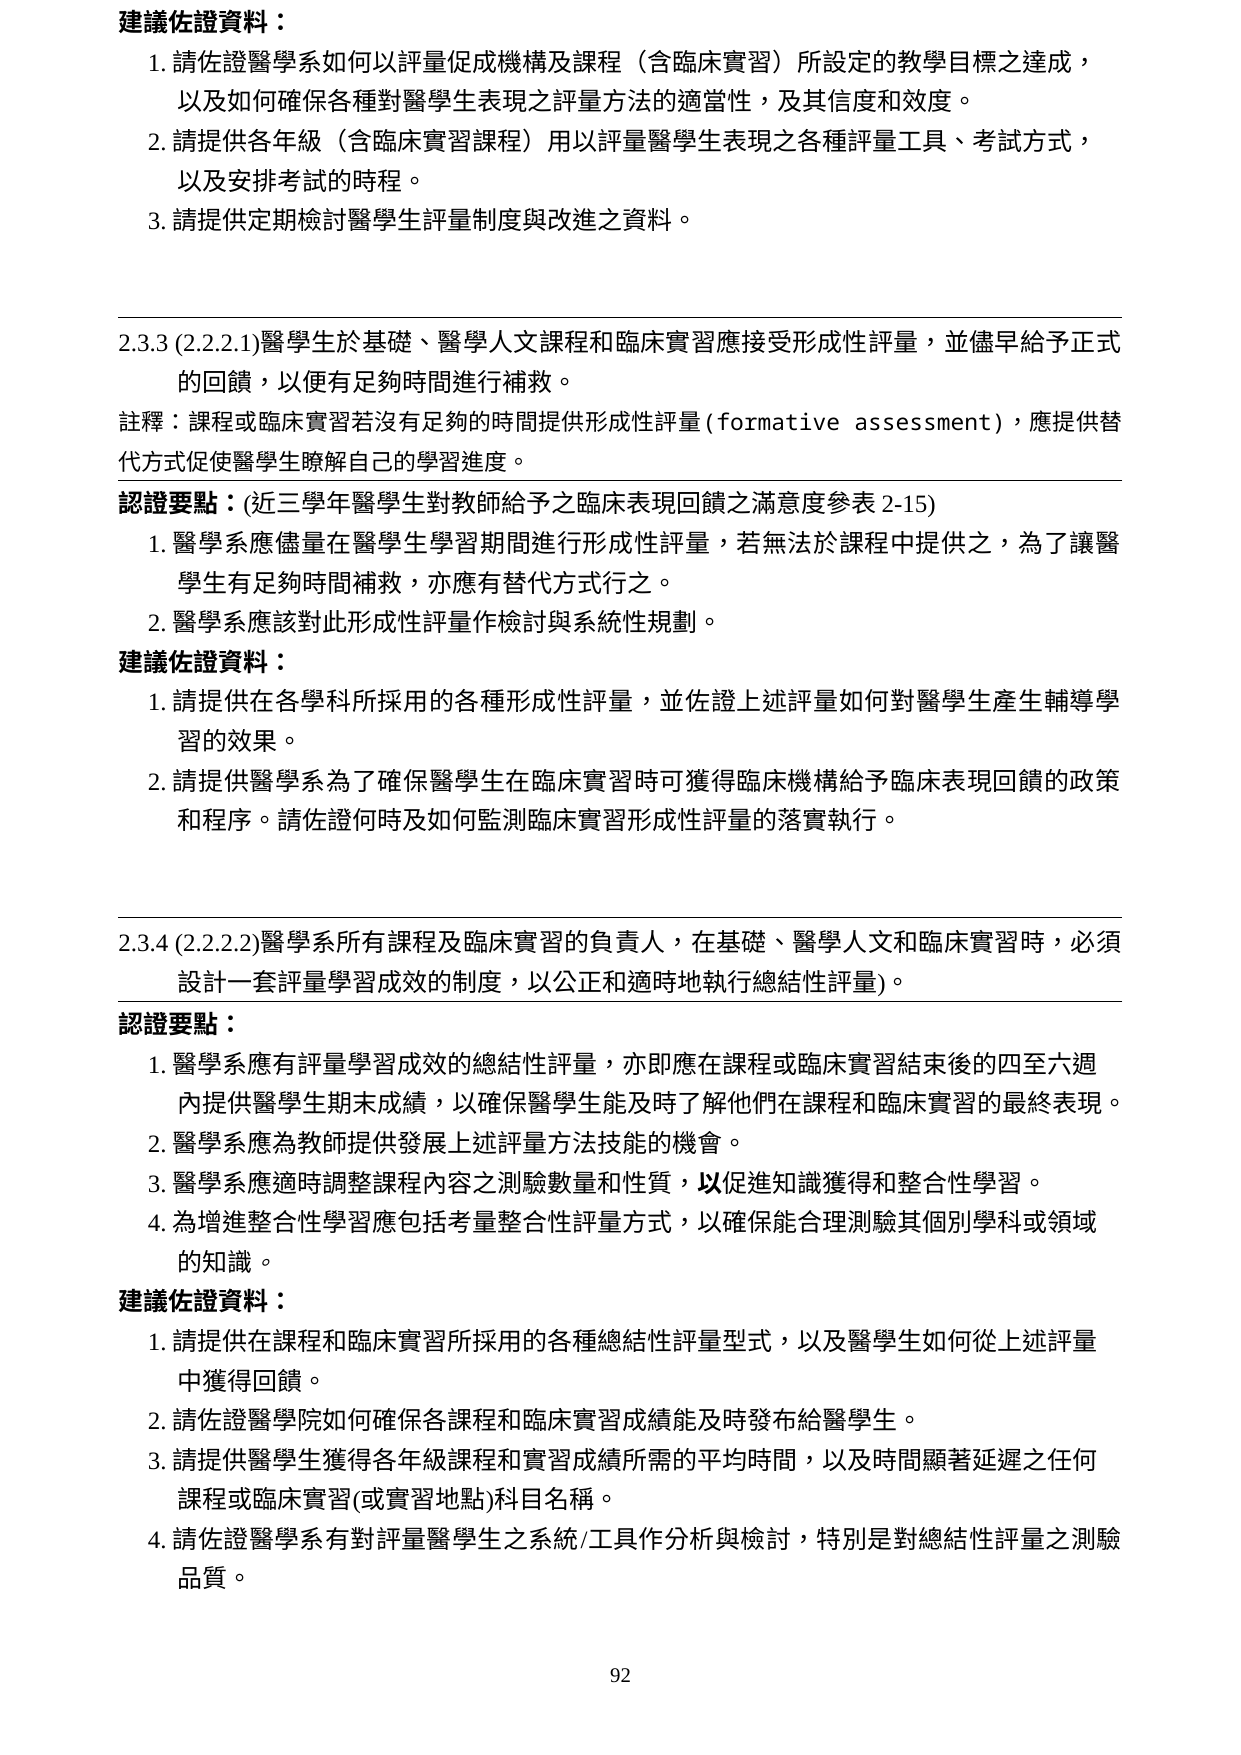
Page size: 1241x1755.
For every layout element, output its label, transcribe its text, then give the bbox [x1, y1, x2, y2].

text 認證要點： [118, 1002, 1122, 1042]
text 2.3.4 (2.2.2.2)醫學系所有課程及臨床實習的負責人，在基礎、醫學人文和臨床實習時，必須設計一套評量學習成效的制度，以公正和適時地執行總結性評量)。 [118, 918, 1122, 1001]
text 2.3.3 (2.2.2.1)醫學生於基礎、醫學人文課程和臨床實習應接受形成性評量，並儘早給予正式的回饋，以便有足夠時間進行補救。 [118, 318, 1122, 399]
list 為增進整合性學習應包括考量整合性評量方式，以確保能合理測驗其個別學科或領域的知識。 [148, 1200, 1122, 1279]
text 建議佐證資料： [118, 639, 1122, 679]
list 請提供各年級（含臨床實習課程）用以評量醫學生表現之各種評量工具、考試方式，以及安排考試的時程。 [148, 119, 1122, 198]
list 請佐證醫學系如何以評量促成機構及課程（含臨床實習）所設定的教學目標之達成，以及如何確保各種對醫學生表現之評量方法的適當性，及其信度和效度。 [148, 39, 1122, 119]
text 建議佐證資料： [118, 0, 1122, 39]
list 請佐證醫學系有對評量醫學生之系統/工具作分析與檢討，特別是對總結性評量之測驗品質。 [148, 1517, 1122, 1596]
text 建議佐證資料： [118, 1279, 1122, 1319]
list 請提供在課程和臨床實習所採用的各種總結性評量型式，以及醫學生如何從上述評量中獲得回饋。 [148, 1319, 1122, 1398]
list 醫學系應適時調整課程內容之測驗數量和性質，以促進知識獲得和整合性學習。 [148, 1160, 1122, 1200]
list 請提供醫學生獲得各年級課程和實習成績所需的平均時間，以及時間顯著延遲之任何課程或臨床實習(或實習地點)科目名稱。 [148, 1437, 1122, 1517]
list 請佐證醫學院如何確保各課程和臨床實習成績能及時發布給醫學生。 [148, 1398, 1122, 1437]
list 請提供在各學科所採用的各種形成性評量，並佐證上述評量如何對醫學生產生輔導學習的效果。 [148, 679, 1122, 758]
list 醫學系應有評量學習成效的總結性評量，亦即應在課程或臨床實習結束後的四至六週內提供醫學生期末成績，以確保醫學生能及時了解他們在課程和臨床實習的最終表現。 [148, 1042, 1122, 1121]
list 請提供醫學系為了確保醫學生在臨床實習時可獲得臨床機構給予臨床表現回饋的政策和程序。請佐證何時及如何監測臨床實習形成性評量的落實執行。 [148, 758, 1122, 837]
text 註釋：課程或臨床實習若沒有足夠的時間提供形成性評量(formative assessment)，應提供替代方式促使醫學生瞭解自己的學習進度。 [118, 399, 1122, 480]
list 醫學系應該對此形成性評量作檢討與系統性規劃。 [148, 600, 1122, 639]
list 醫學系應儘量在醫學生學習期間進行形成性評量，若無法於課程中提供之，為了讓醫學生有足夠時間補救，亦應有替代方式行之。 [148, 521, 1122, 600]
text 認證要點：(近三學年醫學生對教師給予之臨床表現回饋之滿意度參表2-15) [118, 481, 1122, 521]
list 請提供定期檢討醫學生評量制度與改進之資料。 [148, 198, 1122, 237]
list 醫學系應為教師提供發展上述評量方法技能的機會。 [148, 1121, 1122, 1160]
